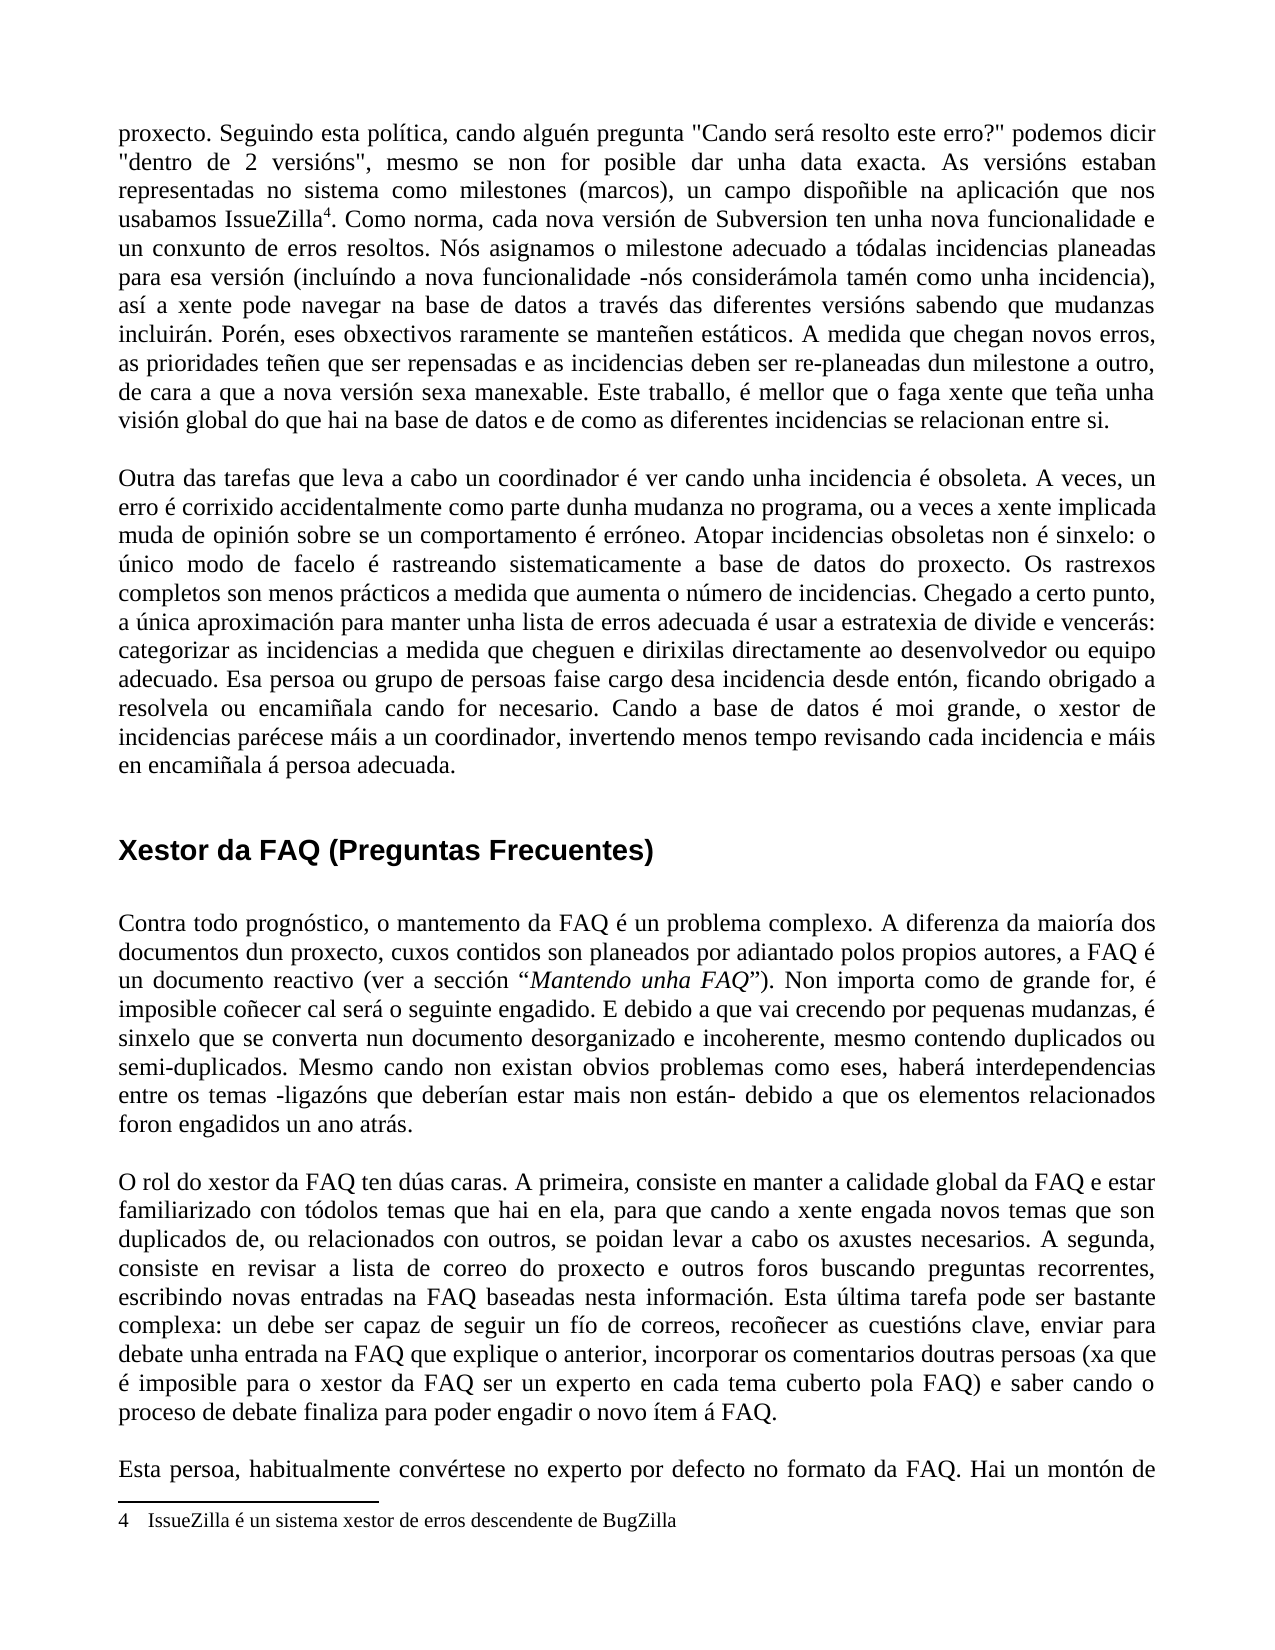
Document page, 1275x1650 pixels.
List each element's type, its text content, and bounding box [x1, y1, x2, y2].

text Outra das tarefas que leva a cabo un coordinador é ver cando unha incidencia é obsoleta. A veces, un erro é corrixido accidentalmente como parte dunha mudanza no programa, ou a veces a xente implicada muda de opinión sobre se un comportamento é erróneo. Atopar incidencias obsoletas non é sinxelo: o único modo de facelo é rastreando sistematicamente a base de datos do proxecto. Os rastrexos completos son menos prácticos a medida que aumenta o número de incidencias. Chegado a certo punto, a única aproximación para manter unha lista de erros adecuada é usar a estratexia de divide e vencerás: categorizar as incidencias a medida que cheguen e dirixilas directamente ao desenvolvedor ou equipo adecuado. Esa persoa ou grupo de persoas faise cargo desa incidencia desde entón, ficando obrigado a resolvela ou encamiñala cando for necesario. Cando a base de datos é moi grande, o xestor de incidencias parécese máis a un coordinador, invertendo menos tempo revisando cada incidencia e máis en encamiñala á persoa adecuada. [118, 463, 1157, 779]
text O rol do xestor da FAQ ten dúas caras. A primeira, consiste en manter a calidade global da FAQ e estar familiarizado con tódolos temas que hai en ela, para que cando a xente engada novos temas que son duplicados de, ou relacionados con outros, se poidan levar a cabo os axustes necesarios. A segunda, consiste en revisar a lista de correo do proxecto e outros foros buscando preguntas recorrentes, escribindo novas entradas na FAQ baseadas nesta información. Esta última tarefa pode ser bastante complexa: un debe ser capaz de seguir un fío de correos, recoñecer as cuestións clave, enviar para debate unha entrada na FAQ que explique o anterior, incorporar os comentarios doutras persoas (xa que é imposible para o xestor da FAQ ser un experto en cada tema cuberto pola FAQ) e saber cando o proceso de debate finaliza para poder engadir o novo ítem á FAQ. [118, 1167, 1157, 1425]
subtitle Xestor da FAQ (Preguntas Frecuentes) [118, 833, 1157, 867]
text IssueZilla é un sistema xestor de erros descendente de BugZilla [118, 1508, 1157, 1532]
text Contra todo prognóstico, o mantemento da FAQ é un problema complexo. A diferenza da maioría dos documentos dun proxecto, cuxos contidos son planeados por adiantado polos propios autores, a FAQ é un documento reactivo (ver a sección “Mantendo unha FAQ”). Non importa como de grande for, é imposible coñecer cal será o seguinte engadido. E debido a que vai crecendo por pequenas mudanzas, é sinxelo que se converta nun documento desorganizado e incoherente, mesmo contendo duplicados ou semi-duplicados. Mesmo cando non existan obvios problemas como eses, haberá interdependencias entre os temas -ligazóns que deberían estar mais non están- debido a que os elementos relacionados foron engadidos un ano atrás. [118, 908, 1157, 1138]
text proxecto. Seguindo esta política, cando alguén pregunta "Cando será resolto este erro?" podemos dicir "dentro de 2 versións", mesmo se non for posible dar unha data exacta. As versións estaban representadas no sistema como milestones (marcos), un campo dispoñible na aplicación que nos usabamos IssueZilla. Como norma, cada nova versión de Subversion ten unha nova funcionalidade e un conxunto de erros resoltos. Nós asignamos o milestone adecuado a tódalas incidencias planeadas para esa versión (incluíndo a nova funcionalidade -nós considerámola tamén como unha incidencia), así a xente pode navegar na base de datos a través das diferentes versións sabendo que mudanzas incluirán. Porén, eses obxectivos raramente se manteñen estáticos. A medida que chegan novos erros, as prioridades teñen que ser repensadas e as incidencias deben ser re-planeadas dun milestone a outro, de cara a que a nova versión sexa manexable. Este traballo, é mellor que o faga xente que teña unha visión global do que hai na base de datos e de como as diferentes incidencias se relacionan entre si. [118, 118, 1157, 434]
text Esta persoa, habitualmente convértese no experto por defecto no formato da FAQ. Hai un montón de [118, 1454, 1157, 1483]
